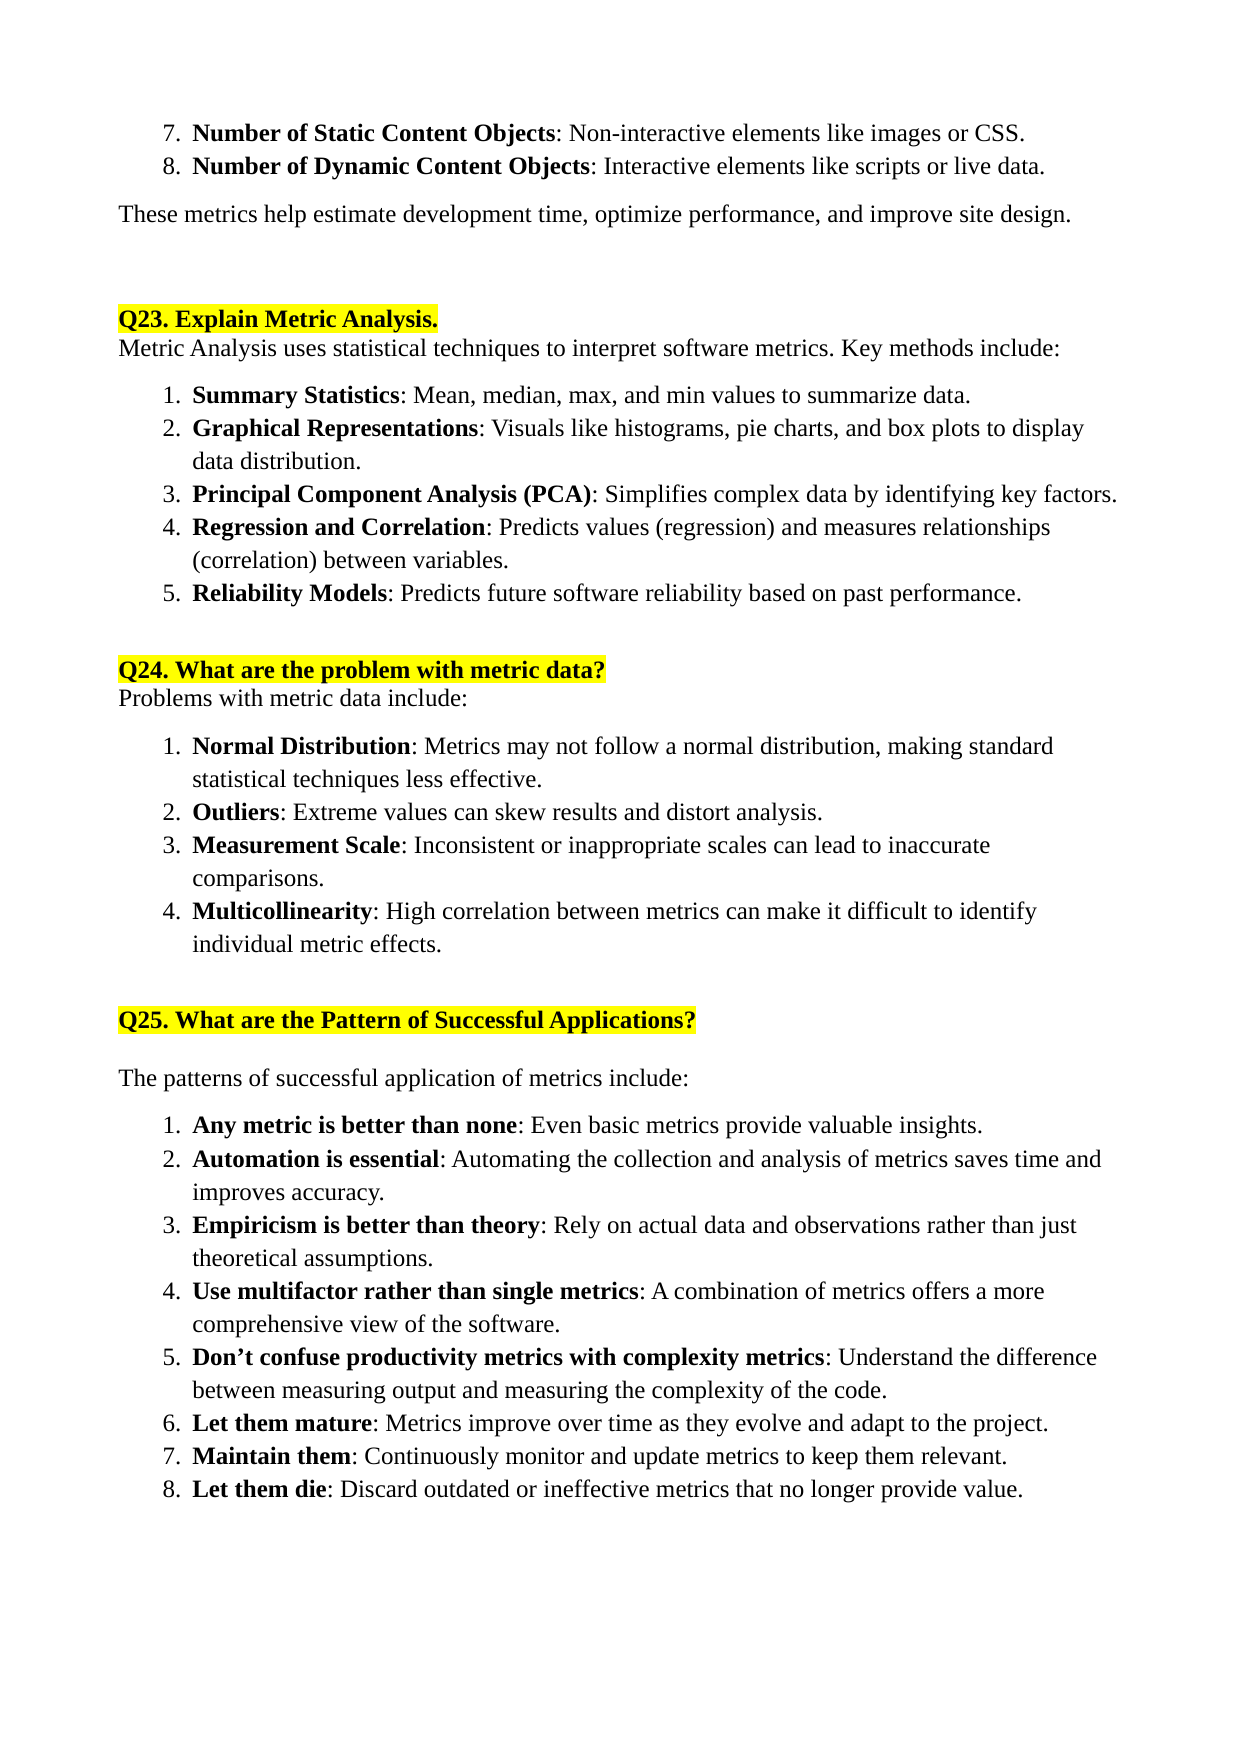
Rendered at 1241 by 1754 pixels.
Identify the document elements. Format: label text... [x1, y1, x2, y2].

list Measurement Scale: Inconsistent or inappropriate scales can lead to inaccurate comparisons. [162, 830, 1122, 892]
text These metrics help estimate development time, optimize performance, and improve site design. [118, 199, 1122, 227]
list Summary Statistics: Mean, median, max, and min values to summarize data. [162, 380, 1122, 409]
list Use multifactor rather than single metrics: A combination of metrics offers a more comprehensive view of the software. [162, 1276, 1122, 1337]
list Empiricism is better than theory: Rely on actual data and observations rather than just theoretical assumptions. [162, 1210, 1122, 1271]
list Let them mature: Metrics improve over time as they evolve and adapt to the project. [162, 1408, 1122, 1437]
text The patterns of successful application of metrics include: [118, 1063, 1122, 1092]
list Automation is essential: Automating the collection and analysis of metrics saves time and improves accuracy. [162, 1144, 1122, 1205]
list Regression and Correlation: Predicts values (regression) and measures relationships (correlation) between variables. [162, 512, 1122, 574]
list Normal Distribution: Metrics may not follow a normal distribution, making standard statistical techniques less effective. [162, 731, 1122, 793]
text Problems with metric data include: [118, 683, 1122, 712]
list Outliers: Extreme values can skew results and distort analysis. [162, 797, 1122, 826]
text Q25. What are the Pattern of Successful Applications? [118, 1006, 1122, 1034]
list Graphical Representations: Visuals like histograms, pie charts, and box plots to display data distribution. [162, 413, 1122, 475]
text Q23. Explain Metric Analysis. [118, 304, 1122, 333]
list Reliability Models: Predicts future software reliability based on past performance. [162, 578, 1122, 607]
list Let them die: Discard outdated or ineffective metrics that no longer provide value. [162, 1474, 1122, 1503]
text Q24. What are the problem with metric data? [118, 655, 1122, 683]
list Principal Component Analysis (PCA): Simplifies complex data by identifying key factors. [162, 479, 1122, 508]
text Metric Analysis uses statistical techniques to interpret software metrics. Key methods include: [118, 333, 1122, 361]
list Number of Dynamic Content Objects: Interactive elements like scripts or live data. [162, 151, 1122, 180]
list Number of Static Content Objects: Non-interactive elements like images or CSS. [162, 118, 1122, 147]
list Don’t confuse productivity metrics with complexity metrics: Understand the difference between measuring output and measuring the complexity of the code. [162, 1342, 1122, 1403]
list Any metric is better than none: Even basic metrics provide valuable insights. [162, 1111, 1122, 1139]
list Maintain them: Continuously monitor and update metrics to keep them relevant. [162, 1441, 1122, 1469]
list Multicollinearity: High correlation between metrics can make it difficult to identify individual metric effects. [162, 896, 1122, 958]
